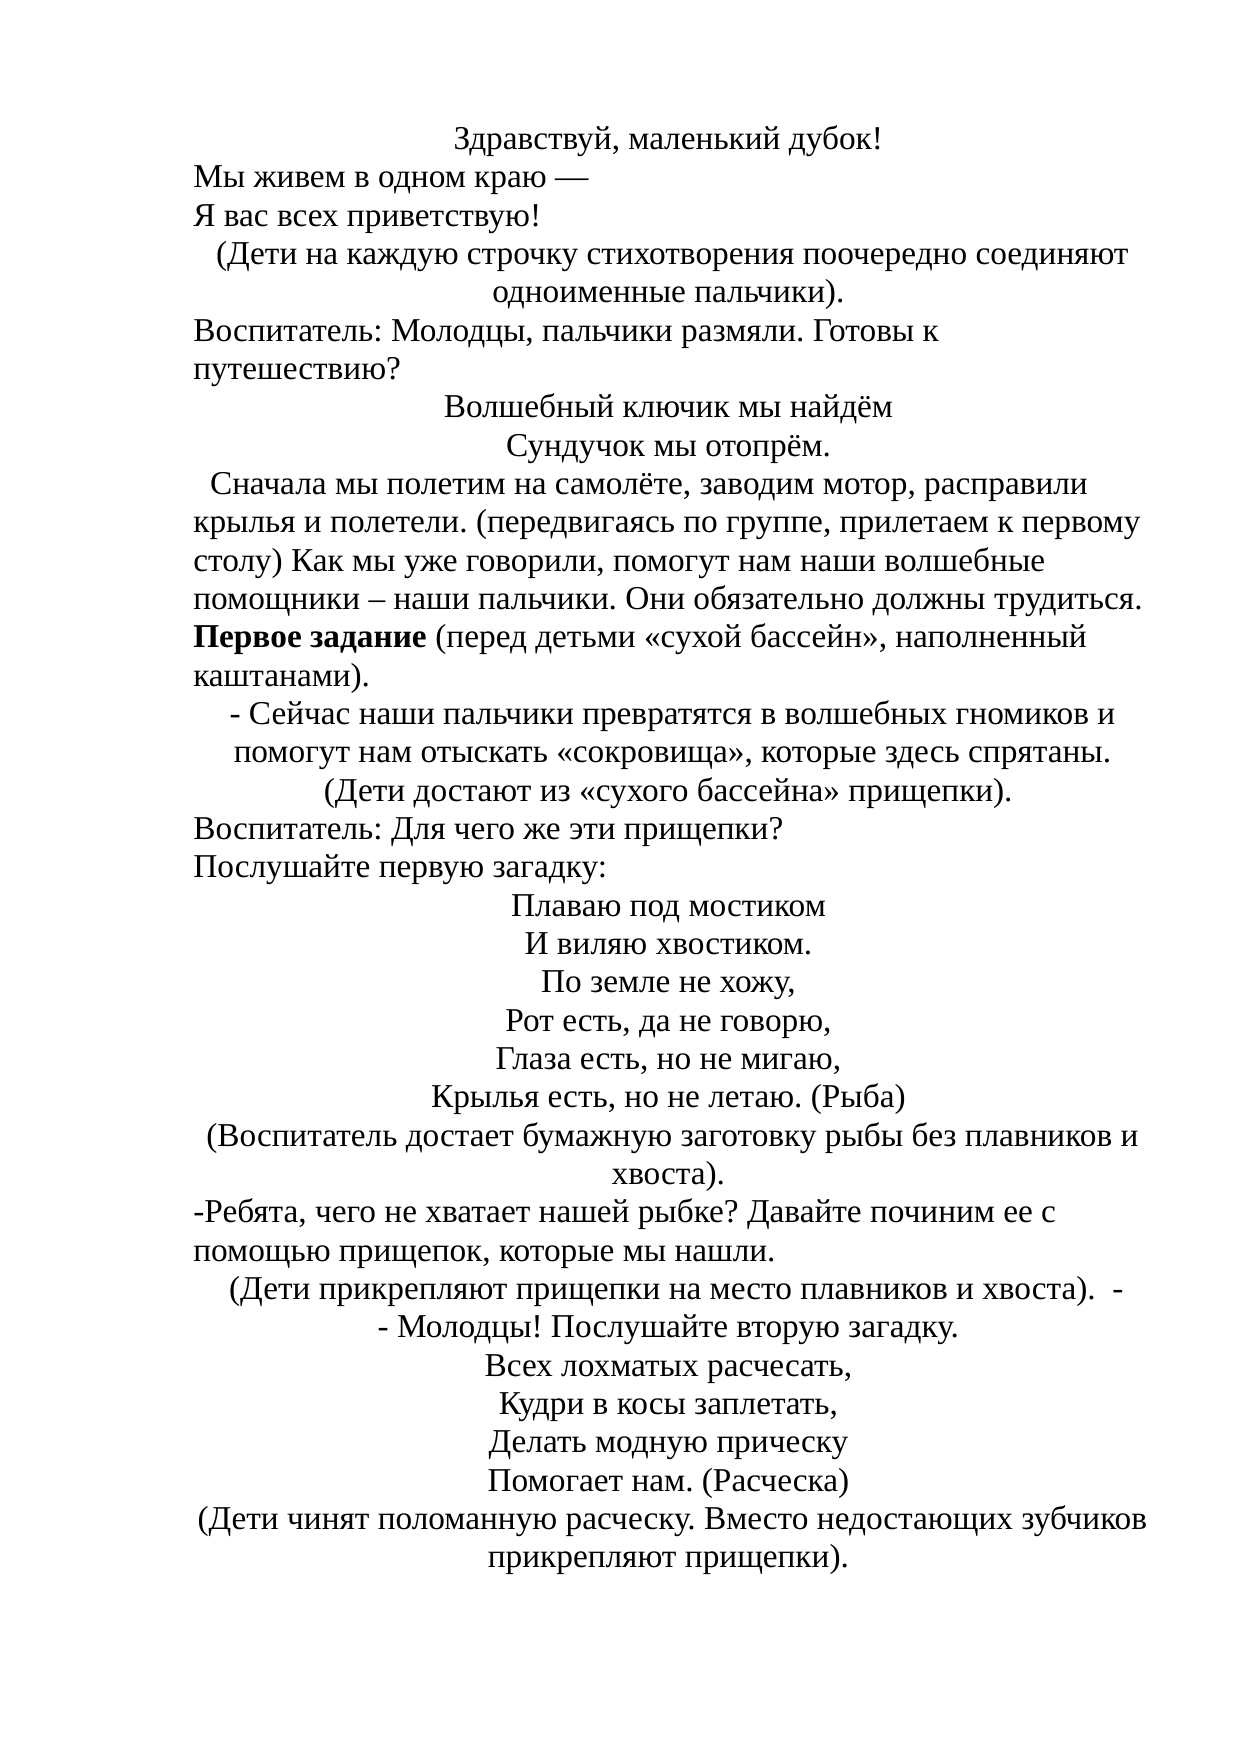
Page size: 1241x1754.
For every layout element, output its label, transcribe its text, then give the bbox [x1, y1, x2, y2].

list Мы живем в одном краю — [156, 156, 1152, 195]
list Всех лохматых расчесать, [156, 1345, 1152, 1383]
list Кудри в косы заплетать, [156, 1383, 1152, 1421]
list Крылья есть, но не летаю. (Рыба) [156, 1076, 1152, 1115]
list (Дети на каждую строчку стихотворения поочередно соединяют одноименные пальчики). [156, 233, 1152, 310]
list Волшебный ключик мы найдём [156, 386, 1152, 425]
list (Дети прикрепляют прищепки на место плавников и хвоста). - [156, 1268, 1152, 1306]
list Делать модную прическу [156, 1421, 1152, 1460]
list Первое задание (перед детьми «сухой бассейн», наполненный каштанами). [156, 616, 1152, 693]
list Воспитатель: Для чего же эти прищепки? [156, 808, 1152, 846]
list Послушайте первую загадку: [156, 846, 1152, 885]
list - Молодцы! Послушайте вторую загадку. [156, 1306, 1152, 1345]
list Сундучок мы отопрём. [156, 425, 1152, 463]
list - Сейчас наши пальчики превратятся в волшебных гномиков и помогут нам отыскать «сокровища», которые здесь спрятаны. (Дети достают из «сухого бассейна» прищепки). [156, 693, 1152, 808]
list Помогает нам. (Расческа) [156, 1460, 1152, 1498]
list (Воспитатель достает бумажную заготовку рыбы без плавников и хвоста). [156, 1115, 1152, 1191]
list Я вас всех приветствую! [156, 195, 1152, 233]
list Рот есть, да не говорю, [156, 1000, 1152, 1038]
list -Ребята, чего не хватает нашей рыбке? Давайте починим ее с помощью прищепок, которые мы нашли. [156, 1191, 1152, 1268]
list Воспитатель: Молодцы, пальчики размяли. Готовы к путешествию? [156, 310, 1152, 386]
list Здравствуй, маленький дубок! [156, 118, 1152, 156]
list Сначала мы полетим на самолёте, заводим мотор, расправили крылья и полетели. (передвигаясь по группе, прилетаем к первому столу) Как мы уже говорили, помогут нам наши волшебные помощники – наши пальчики. Они обязательно должны трудиться. [156, 463, 1152, 616]
list (Дети чинят поломанную расческу. Вместо недостающих зубчиков прикрепляют прищепки). [156, 1498, 1152, 1575]
list По земле не хожу, [156, 961, 1152, 1000]
list Глаза есть, но не мигаю, [156, 1038, 1152, 1076]
list И виляю хвостиком. [156, 923, 1152, 961]
list Плаваю под мостиком [156, 885, 1152, 923]
